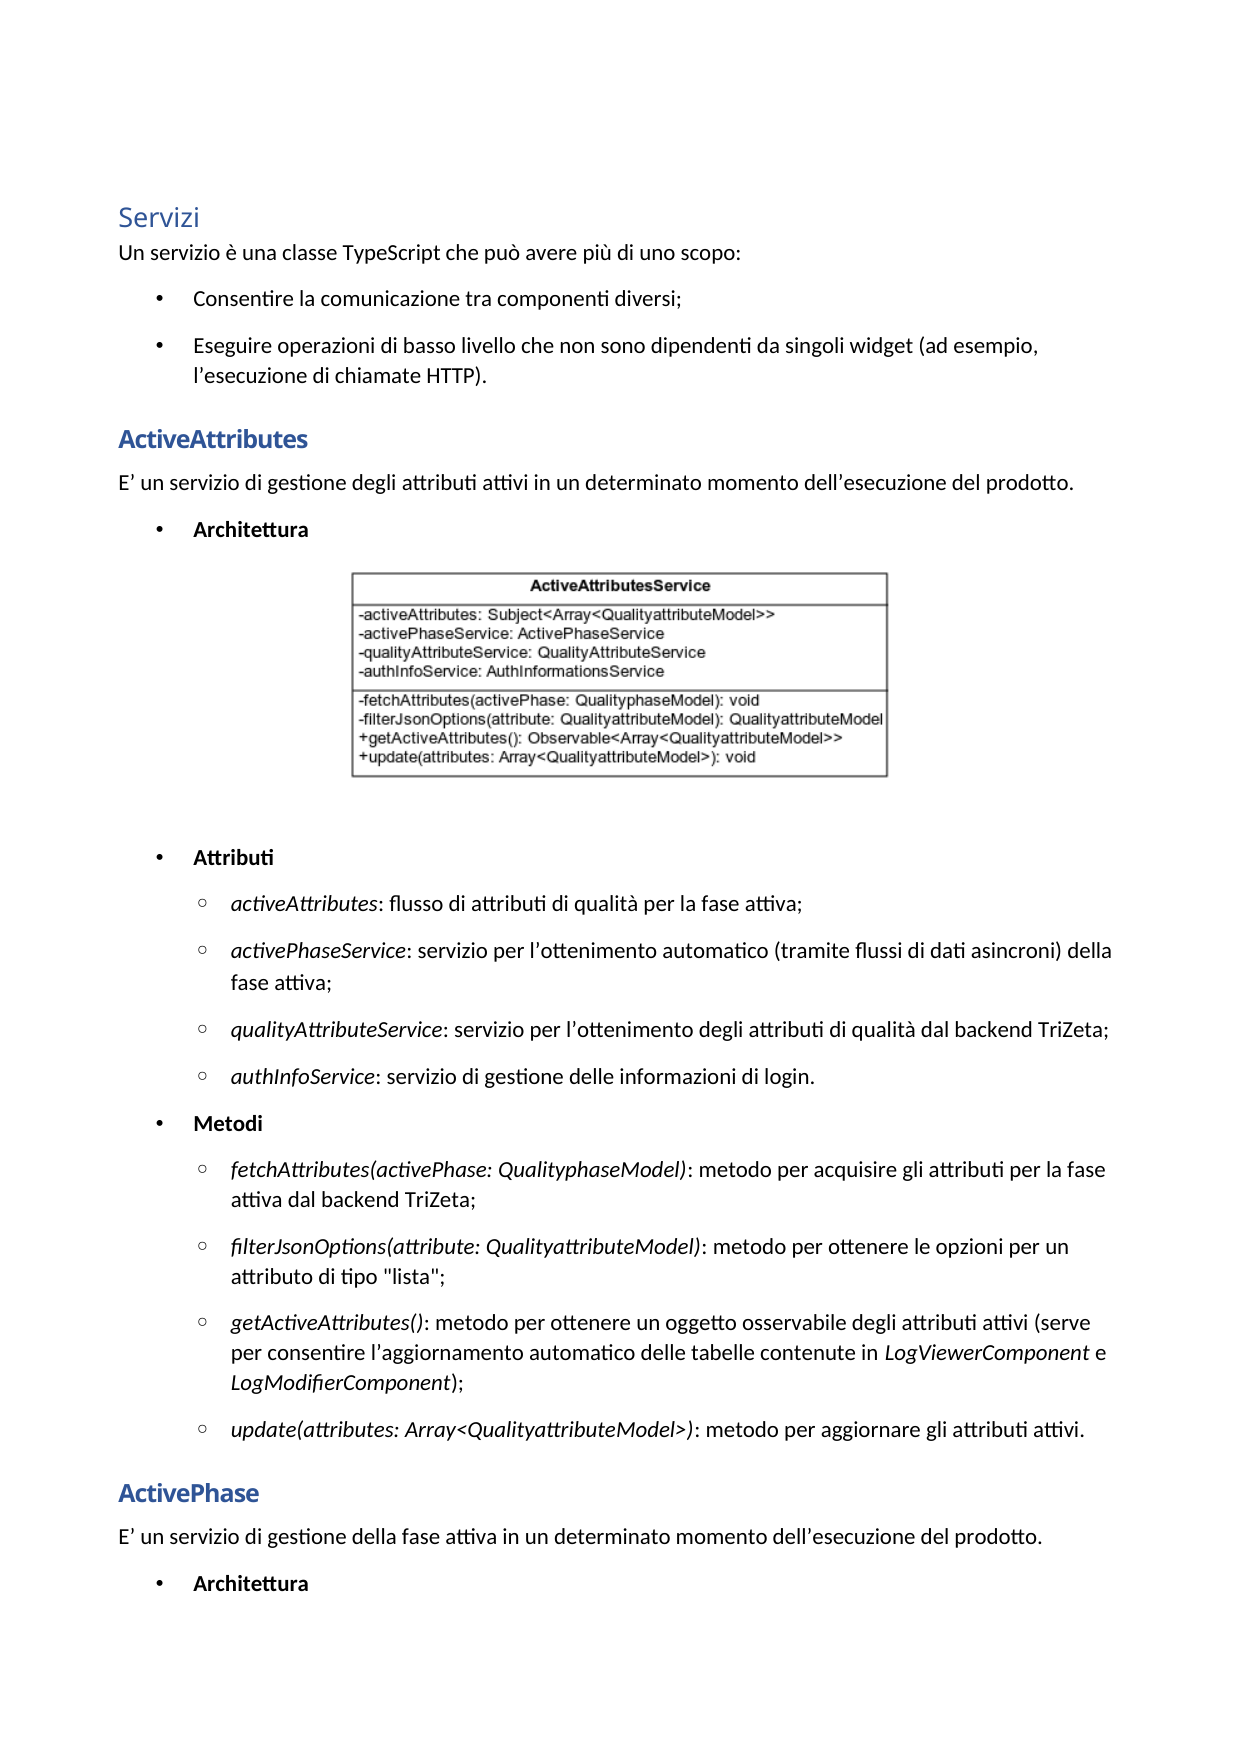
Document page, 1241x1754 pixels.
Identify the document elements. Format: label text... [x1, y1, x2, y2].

subtitle ActiveAttributes [118, 422, 1122, 456]
list Architettura [156, 515, 1122, 543]
list activeAttributes: flusso di attributi di qualità per la fase attiva; [193, 889, 1122, 917]
list Attributi [156, 843, 1122, 871]
list update(attributes: Array<QualityattributeModel>): metodo per aggiornare gli attributi attivi. [193, 1415, 1122, 1443]
list authInfoService: servizio di gestione delle informazioni di login. [193, 1062, 1122, 1090]
subtitle ActivePhase [118, 1476, 1122, 1510]
subtitle Servizi [118, 198, 1122, 235]
list filterJsonOptions(attribute: QualityattributeModel): metodo per ottenere le opzioni per un attributo di tipo "lista"; [193, 1232, 1122, 1290]
text E’ un servizio di gestione della fase attiva in un determinato momento dell’esecuzione del prodotto. [118, 1522, 1122, 1550]
text E’ un servizio di gestione degli attributi attivi in un determinato momento dell’esecuzione del prodotto. [118, 468, 1122, 496]
list qualityAttributeService: servizio per l’ottenimento degli attributi di qualità dal backend TriZeta; [193, 1015, 1122, 1043]
list fetchAttributes(activePhase: QualityphaseModel): metodo per acquisire gli attributi per la fase attiva dal backend TriZeta; [193, 1155, 1122, 1213]
list Metodi [156, 1109, 1122, 1137]
list getActiveAttributes(): metodo per ottenere un oggetto osservabile degli attributi attivi (serve per consentire l’aggiornamento automatico delle tabelle contenute in LogViewerComponent e LogModifierComponent); [193, 1308, 1122, 1396]
text Un servizio è una classe TypeScript che può avere più di uno scopo: [118, 238, 1122, 266]
list activePhaseService: servizio per l’ottenimento automatico (tramite flussi di dati asincroni) della fase attiva; [193, 936, 1122, 996]
list Consentire la comunicazione tra componenti diversi; [156, 284, 1122, 312]
list Eseguire operazioni di basso livello che non sono dipendenti da singoli widget (ad esempio, l’esecuzione di chiamate HTTP). [156, 331, 1122, 389]
list Architettura [156, 1569, 1122, 1597]
picture [340, 562, 900, 789]
